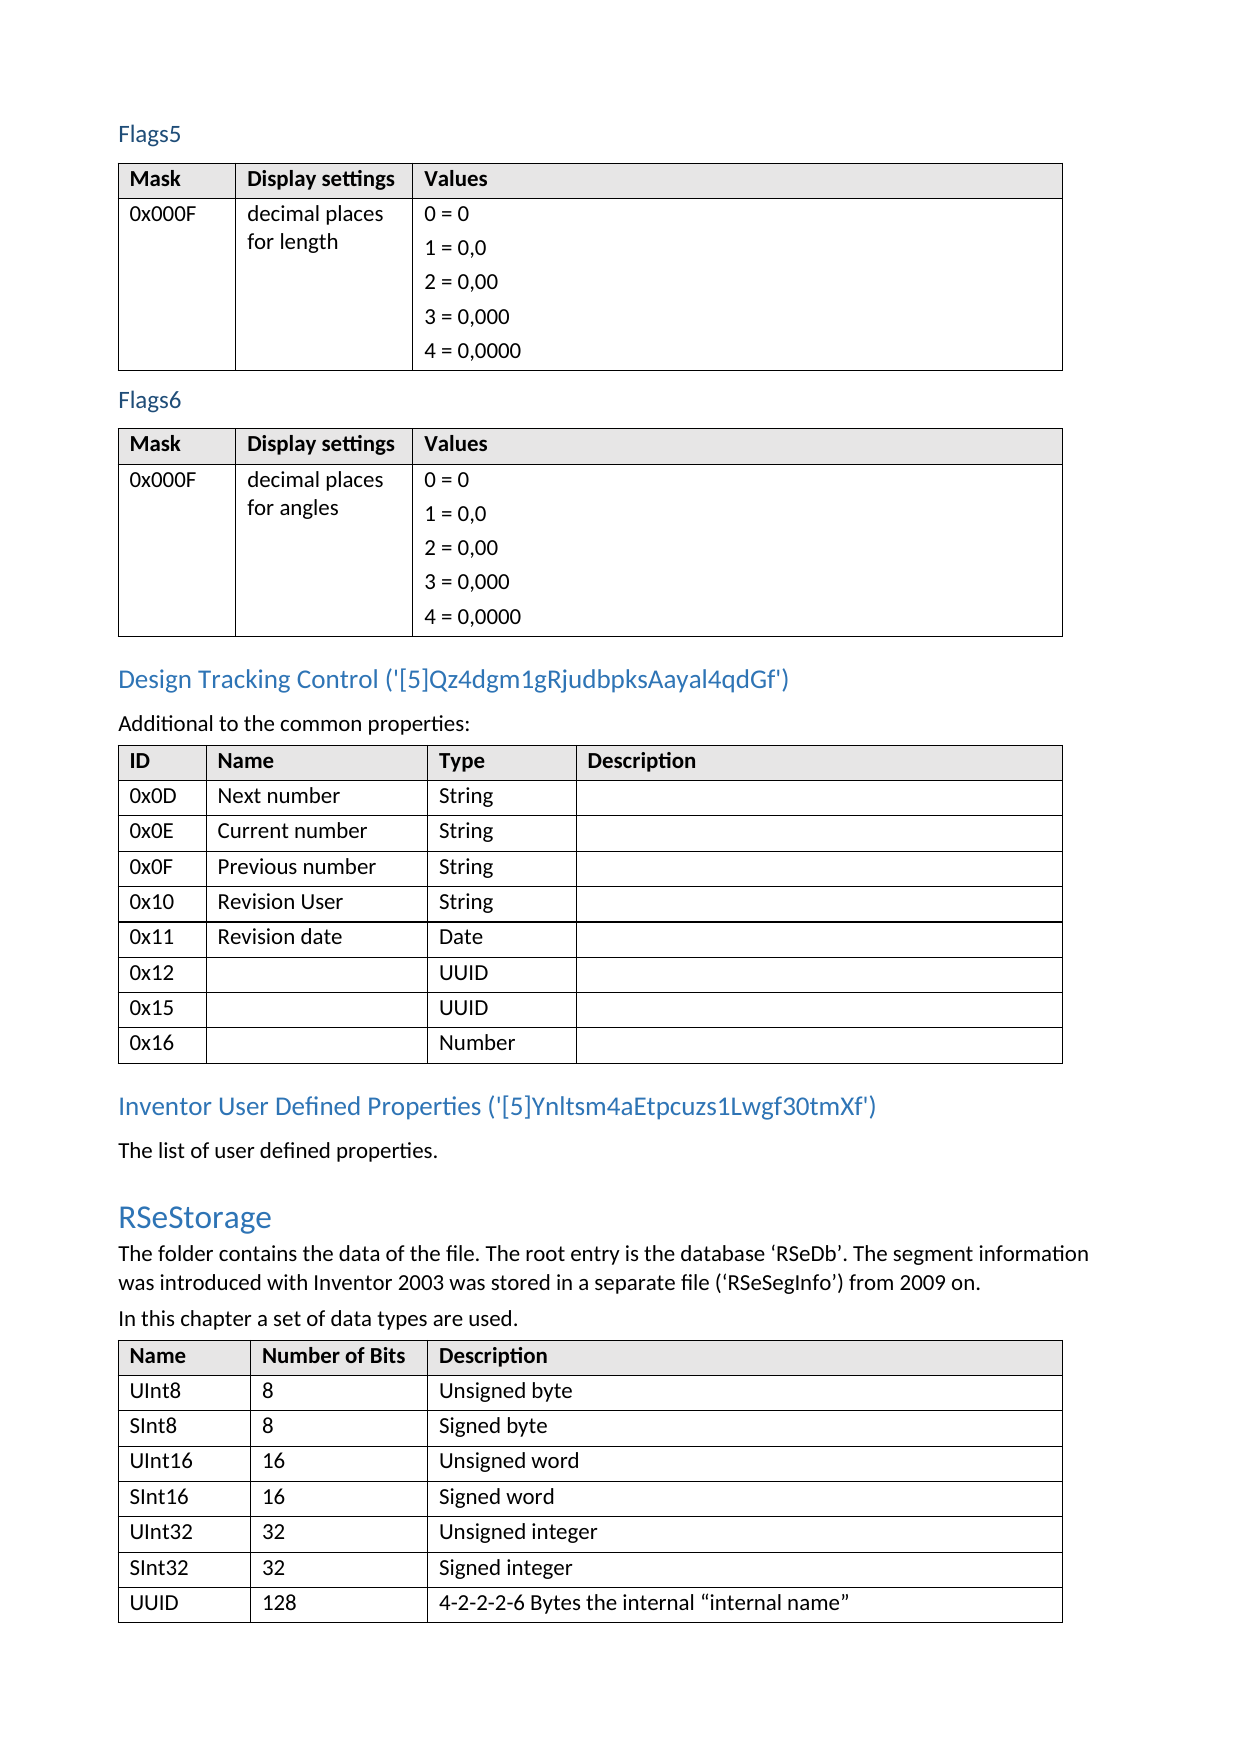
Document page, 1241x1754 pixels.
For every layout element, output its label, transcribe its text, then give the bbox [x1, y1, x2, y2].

table_cell UInt32 [119, 1517, 250, 1552]
table_cell [207, 993, 427, 1027]
table_cell [577, 852, 1062, 886]
table_cell 8 [251, 1376, 427, 1410]
table_cell Previous number [207, 852, 427, 886]
table_cell UInt16 [119, 1447, 250, 1481]
table_cell 0x000F [119, 199, 235, 370]
table_header Name [119, 1341, 250, 1375]
table_header Description [428, 1341, 1062, 1375]
table_cell 8 [251, 1411, 427, 1446]
table_cell 0 = 0 1 = 0,0 2 = 0,00 3 = 0,000 4 = 0,0000 [413, 465, 1062, 636]
table_header Values [413, 429, 1062, 464]
table_cell 32 [251, 1553, 427, 1587]
table_header Name [207, 746, 427, 780]
table_cell 0x000F [119, 465, 235, 636]
table_cell UUID [428, 993, 576, 1027]
subtitle Flags5 [118, 118, 1122, 149]
text In this chapter a set of data types are used. [118, 1304, 1122, 1332]
table_header Description [577, 746, 1062, 780]
subtitle Flags6 [118, 384, 1122, 414]
table_cell 0x0F [119, 852, 206, 886]
table_cell Signed byte [428, 1411, 1062, 1446]
table_cell [577, 1028, 1062, 1063]
table_cell [577, 923, 1062, 957]
table_cell 32 [251, 1517, 427, 1552]
table_cell 4-2-2-2-6 Bytes the internal “internal name” [428, 1588, 1062, 1622]
table_cell [577, 993, 1062, 1027]
table_cell decimal places for angles [236, 465, 412, 636]
text The list of user defined properties. [118, 1136, 1122, 1164]
table_cell Current number [207, 816, 427, 851]
table_cell 0x15 [119, 993, 206, 1027]
table_cell 0x0E [119, 816, 206, 851]
table_cell UInt8 [119, 1376, 250, 1410]
subtitle Inventor User Defined Properties ('[5]Ynltsm4aEtpcuzs1Lwgf30tmXf') [118, 1089, 1122, 1122]
table_cell 0 = 0 1 = 0,0 2 = 0,00 3 = 0,000 4 = 0,0000 [413, 199, 1062, 370]
table_header Mask [119, 429, 235, 464]
table_header Type [428, 746, 576, 780]
table_cell Number [428, 1028, 576, 1063]
table_cell 128 [251, 1588, 427, 1622]
table_header Mask [119, 164, 235, 198]
text The folder contains the data of the file. The root entry is the database ‘RSeDb’. The segment information was introduced with Inventor 2003 was stored in a separate file (‘RSeSegInfo’) from 2009 on. [118, 1239, 1122, 1296]
table_cell [577, 887, 1062, 921]
table_cell decimal places for length [236, 199, 412, 370]
table_header Display settings [236, 429, 412, 464]
table_cell [577, 958, 1062, 992]
table_cell String [428, 781, 576, 815]
table_cell SInt8 [119, 1411, 250, 1446]
table_cell Revision User [207, 887, 427, 921]
table_header Values [413, 164, 1062, 198]
table_header ID [119, 746, 206, 780]
table_header Display settings [236, 164, 412, 198]
table_cell Date [428, 923, 576, 957]
table_cell 0x12 [119, 958, 206, 992]
table_cell String [428, 816, 576, 851]
table_cell 16 [251, 1482, 427, 1516]
table_cell Signed integer [428, 1553, 1062, 1587]
table_cell 0x10 [119, 887, 206, 921]
table_cell Unsigned byte [428, 1376, 1062, 1410]
table_cell SInt32 [119, 1553, 250, 1587]
table_cell [207, 958, 427, 992]
table_cell UUID [119, 1588, 250, 1622]
table_cell [577, 816, 1062, 851]
table_cell Unsigned integer [428, 1517, 1062, 1552]
table_cell Revision date [207, 923, 427, 957]
table_cell 0x0D [119, 781, 206, 815]
subtitle Design Tracking Control ('[5]Qz4dgm1gRjudbpksAayal4qdGf') [118, 662, 1122, 695]
table_cell 0x16 [119, 1028, 206, 1063]
table_cell String [428, 852, 576, 886]
table_cell [577, 781, 1062, 815]
table_cell 16 [251, 1447, 427, 1481]
table_cell Next number [207, 781, 427, 815]
table_cell String [428, 887, 576, 921]
subtitle RSeStorage [118, 1196, 1122, 1237]
table_cell 0x11 [119, 923, 206, 957]
text Additional to the common properties: [118, 709, 1122, 737]
table_cell SInt16 [119, 1482, 250, 1516]
table_cell Signed word [428, 1482, 1062, 1516]
table_cell UUID [428, 958, 576, 992]
table_header Number of Bits [251, 1341, 427, 1375]
table_cell Unsigned word [428, 1447, 1062, 1481]
table_cell [207, 1028, 427, 1063]
